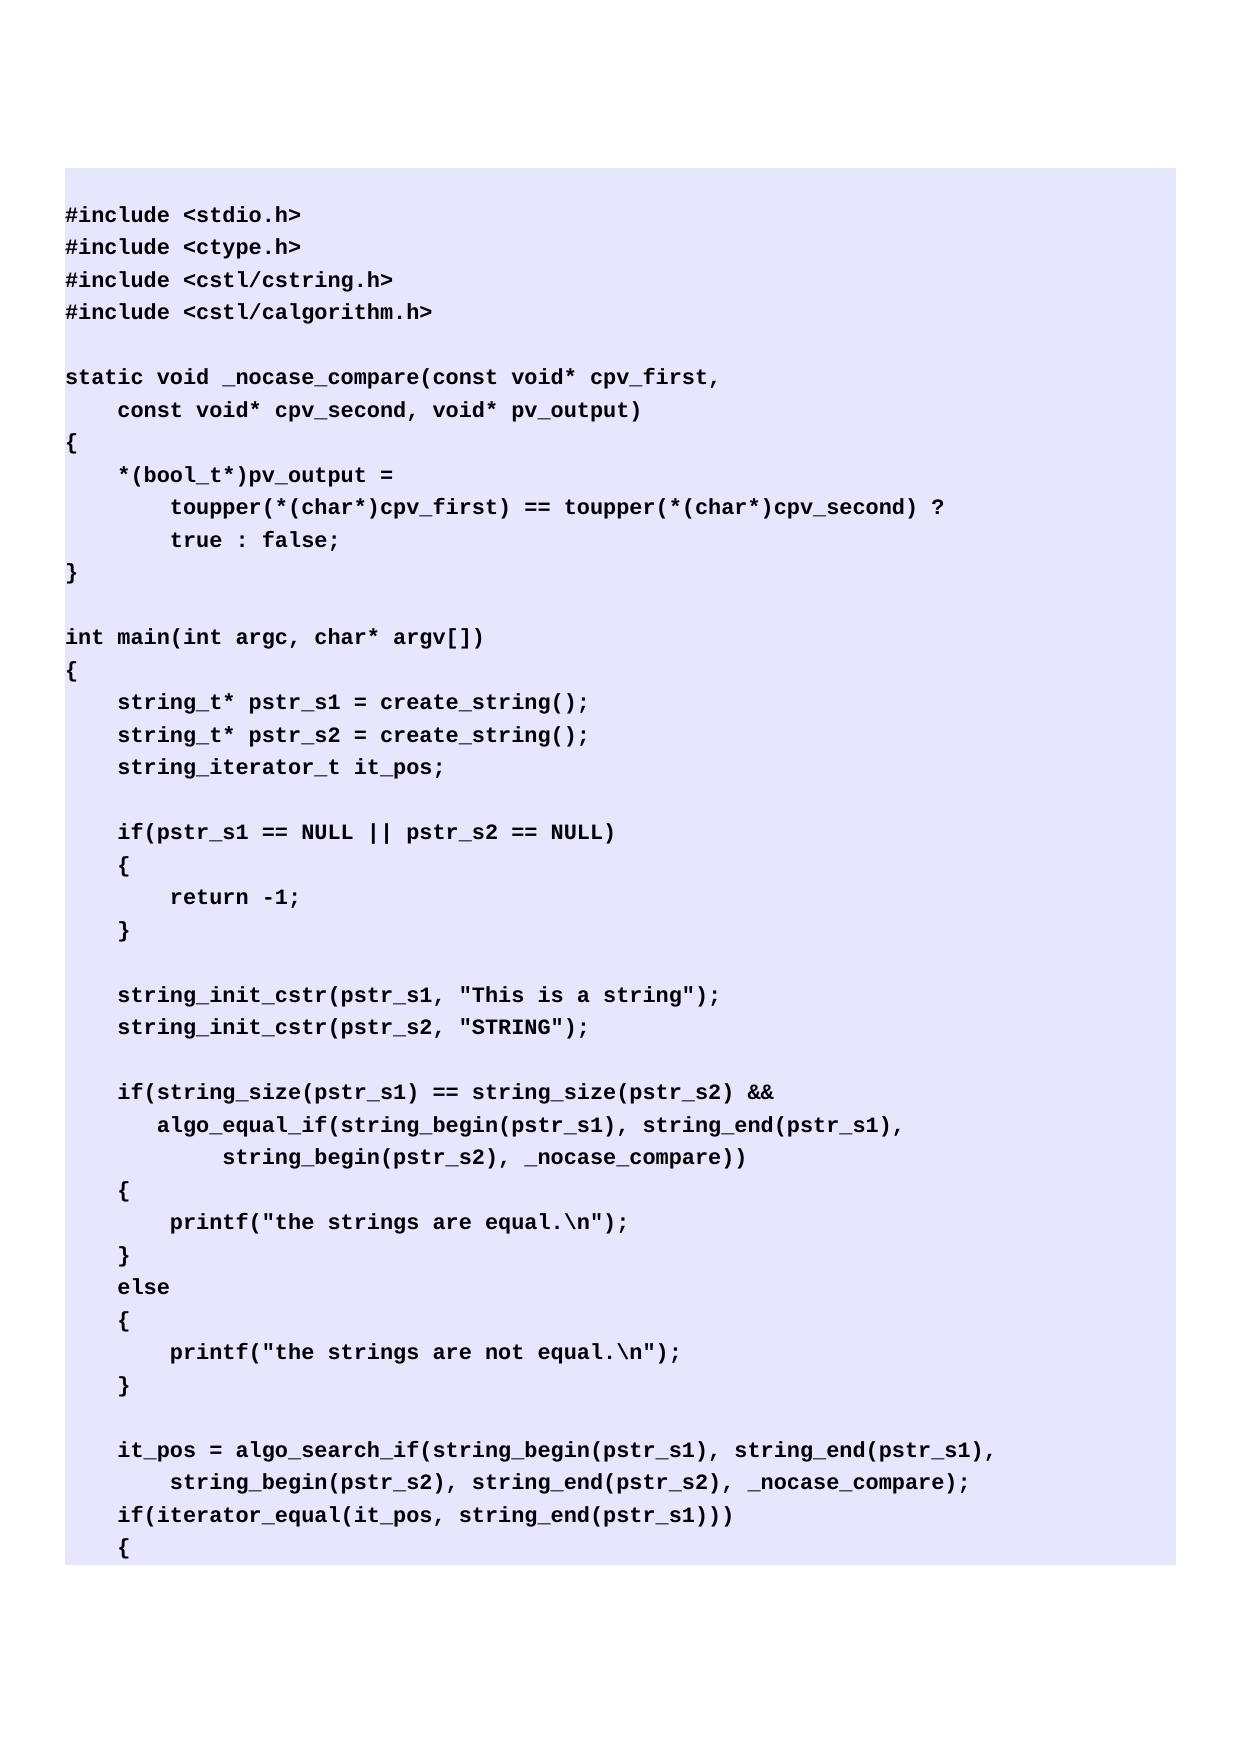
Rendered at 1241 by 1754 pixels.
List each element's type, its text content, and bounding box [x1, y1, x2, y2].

table_header #include <stdio.h> #include <ctype.h> #include <cstl/cstring.h> #include <cstl/calgorithm.h> static void _nocase_compare(const void* cpv_first, const void* cpv_second, void* pv_output) { *(bool_t*)pv_output = toupper(*(char*)cpv_first) == toupper(*(char*)cpv_second) ? true : false; } int main(int argc, char* argv[]) { string_t* pstr_s1 = create_string(); string_t* pstr_s2 = create_string(); string_iterator_t it_pos; if(pstr_s1 == NULL || pstr_s2 == NULL) { return -1; } string_init_cstr(pstr_s1, "This is a string"); string_init_cstr(pstr_s2, "STRING"); if(string_size(pstr_s1) == string_size(pstr_s2) && algo_equal_if(string_begin(pstr_s1), string_end(pstr_s1), string_begin(pstr_s2), _nocase_compare)) { printf("the strings are equal.\n"); } else { printf("the strings are not equal.\n"); } it_pos = algo_search_if(string_begin(pstr_s1), string_end(pstr_s1), string_begin(pstr_s2), string_end(pstr_s2), _nocase_compare); if(iterator_equal(it_pos, string_end(pstr_s1))) { [60, 163, 1181, 1571]
